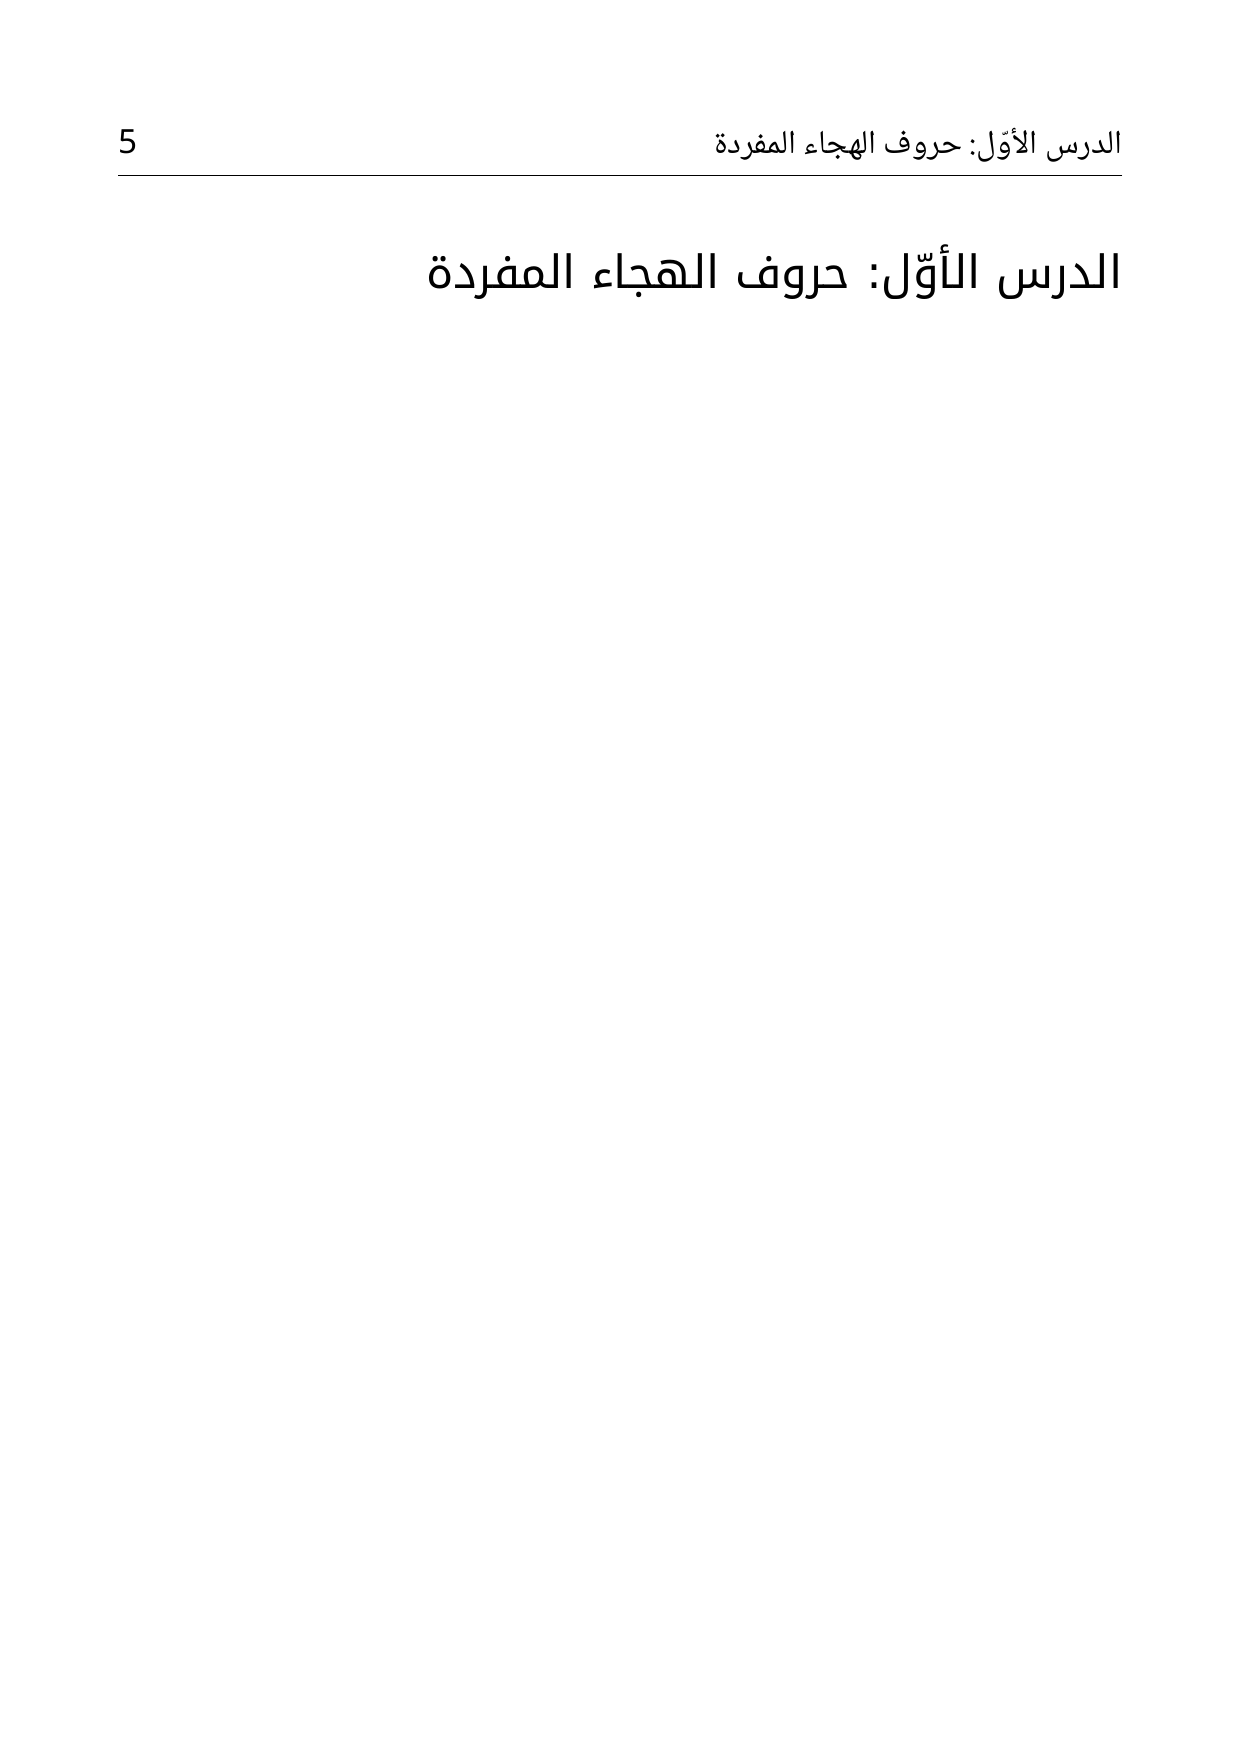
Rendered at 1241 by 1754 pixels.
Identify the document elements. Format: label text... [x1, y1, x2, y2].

subtitle الدرس الأوّل: حروف الهجاء المفردة [118, 230, 1122, 317]
